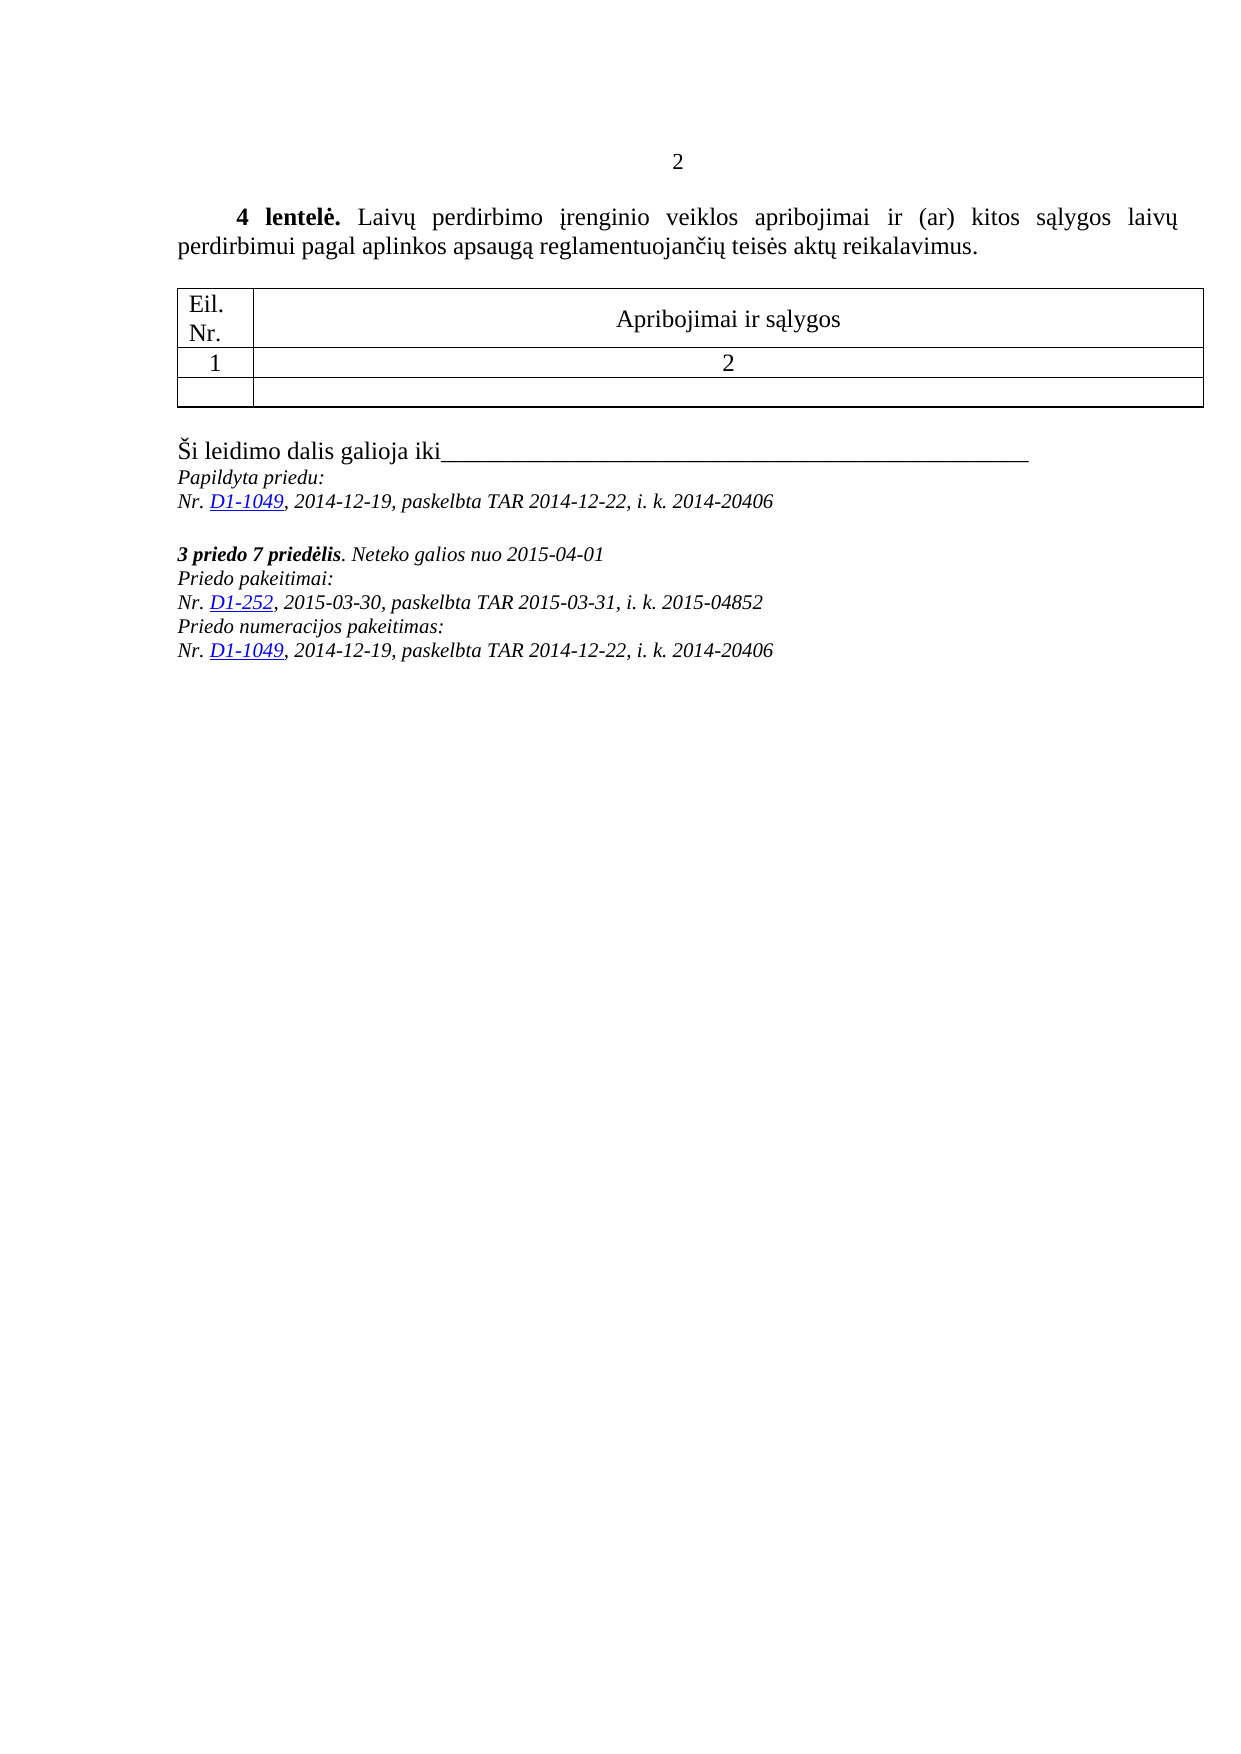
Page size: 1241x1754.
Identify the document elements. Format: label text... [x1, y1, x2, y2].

text 4 lentelė. Laivų perdirbimo įrenginio veiklos apribojimai ir (ar) kitos sąlygos laivų perdirbimui pagal aplinkos apsaugą reglamentuojančių teisės aktų reikalavimus. [177, 202, 1178, 259]
table_cell [178, 378, 253, 406]
table_cell 2 [254, 348, 1203, 377]
text Papildyta priedu: [177, 465, 1178, 489]
text Priedo numeracijos pakeitimas: [177, 614, 1178, 638]
table_header Apribojimai ir sąlygos [254, 289, 1203, 347]
text Priedo pakeitimai: [177, 566, 1178, 590]
table_header Eil. Nr. [178, 289, 253, 347]
text Ši leidimo dalis galioja iki_______________________________________________ [177, 436, 1178, 465]
text Nr. D1-1049, 2014-12-19, paskelbta TAR 2014-12-22, i. k. 2014-20406 [177, 489, 1178, 513]
text Nr. D1-252, 2015-03-30, paskelbta TAR 2015-03-31, i. k. 2015-04852 [177, 590, 1178, 614]
table_cell [254, 378, 1203, 406]
text Nr. D1-1049, 2014-12-19, paskelbta TAR 2014-12-22, i. k. 2014-20406 [177, 638, 1178, 662]
text 3 priedo 7 priedėlis. Neteko galios nuo 2015-04-01 [177, 542, 1178, 566]
table_cell 1 [178, 348, 253, 377]
